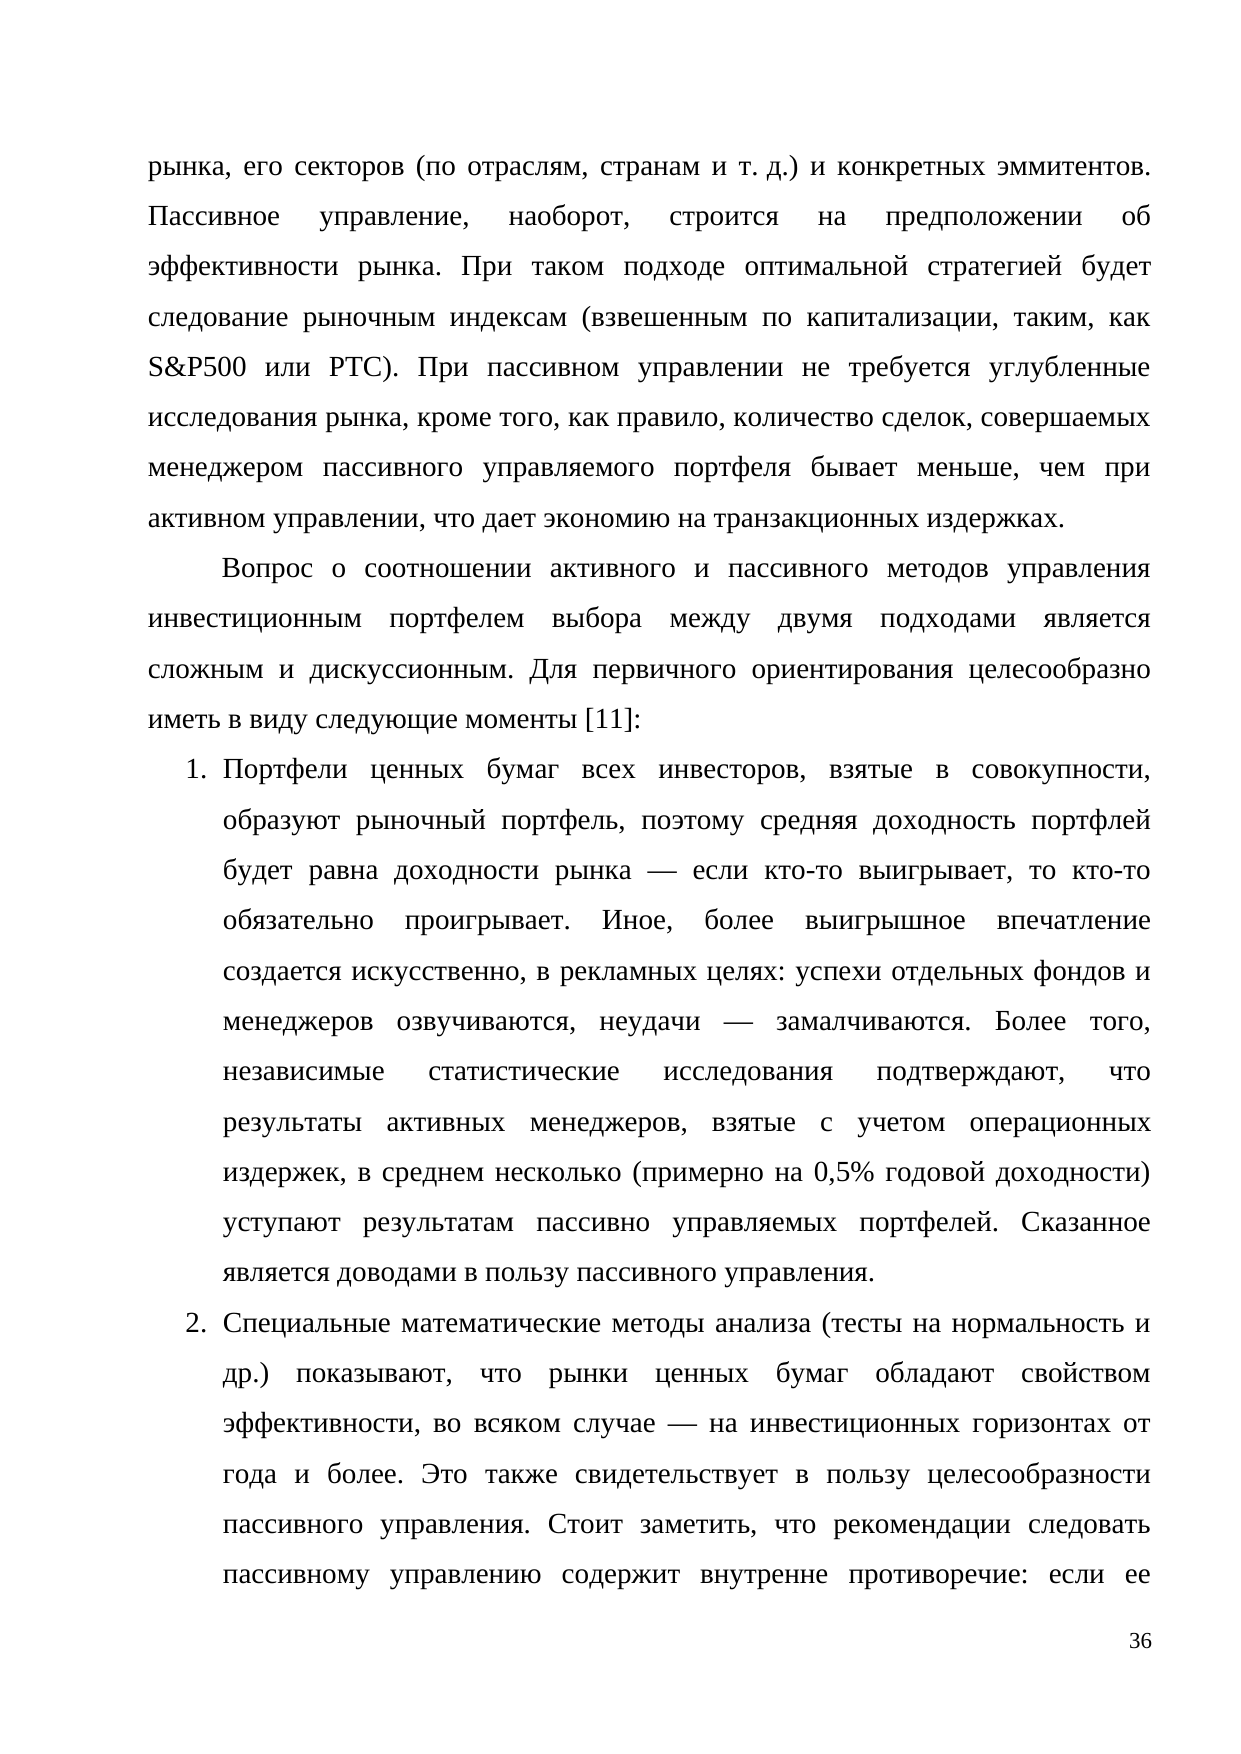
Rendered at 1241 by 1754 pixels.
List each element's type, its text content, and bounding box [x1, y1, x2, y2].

text Вопрос о соотношении активного и пассивного методов управления инвестиционным портфелем выбора между двумя подходами является сложным и дискуссионным. Для первичного ориентирования целесообразно иметь в виду следующие моменты [11]: [148, 550, 1152, 735]
text рынка, его секторов (по отраслям, странам и т. д.) и конкретных эммитентов. Пассивное управление, наоборот, строится на предположении об эффективности рынка. При таком подходе оптимальной стратегией будет следование рыночным индексам (взвешенным по капитализации, таким, как S&P500 или РТС). При пассивном управлении не требуется углубленные исследования рынка, кроме того, как правило, количество сделок, совершаемых менеджером пассивного управляемого портфеля бывает меньше, чем при активном управлении, что дает экономию на транзакционных издержках. [148, 148, 1152, 533]
list Специальные математические методы анализа (тесты на нормальность и др.) показывают, что рынки ценных бумаг обладают свойством эффективности, во всяком случае — на инвестиционных горизонтах от года и более. Это также свидетельствует в пользу целесообразности пассивного управления. Стоит заметить, что рекомендации следовать пассивному управлению содержит внутренне противоречие: если ее [185, 1305, 1152, 1590]
list Портфели ценных бумаг всех инвесторов, взятые в совокупности, образуют рыночный портфель, поэтому средняя доходность портфлей будет равна доходности рынка — если кто-то выигрывает, то кто-то обязательно проигрывает. Иное, более выигрышное впечатление создается искусственно, в рекламных целях: успехи отдельных фондов и менеджеров озвучиваются, неудачи — замалчиваются. Более того, независимые статистические исследования подтверждают, что результаты активных менеджеров, взятые с учетом операционных издержек, в среднем несколько (примерно на 0,5% годовой доходности) уступают результатам пассивно управляемых портфелей. Сказанное является доводами в пользу пассивного управления. [185, 751, 1152, 1288]
